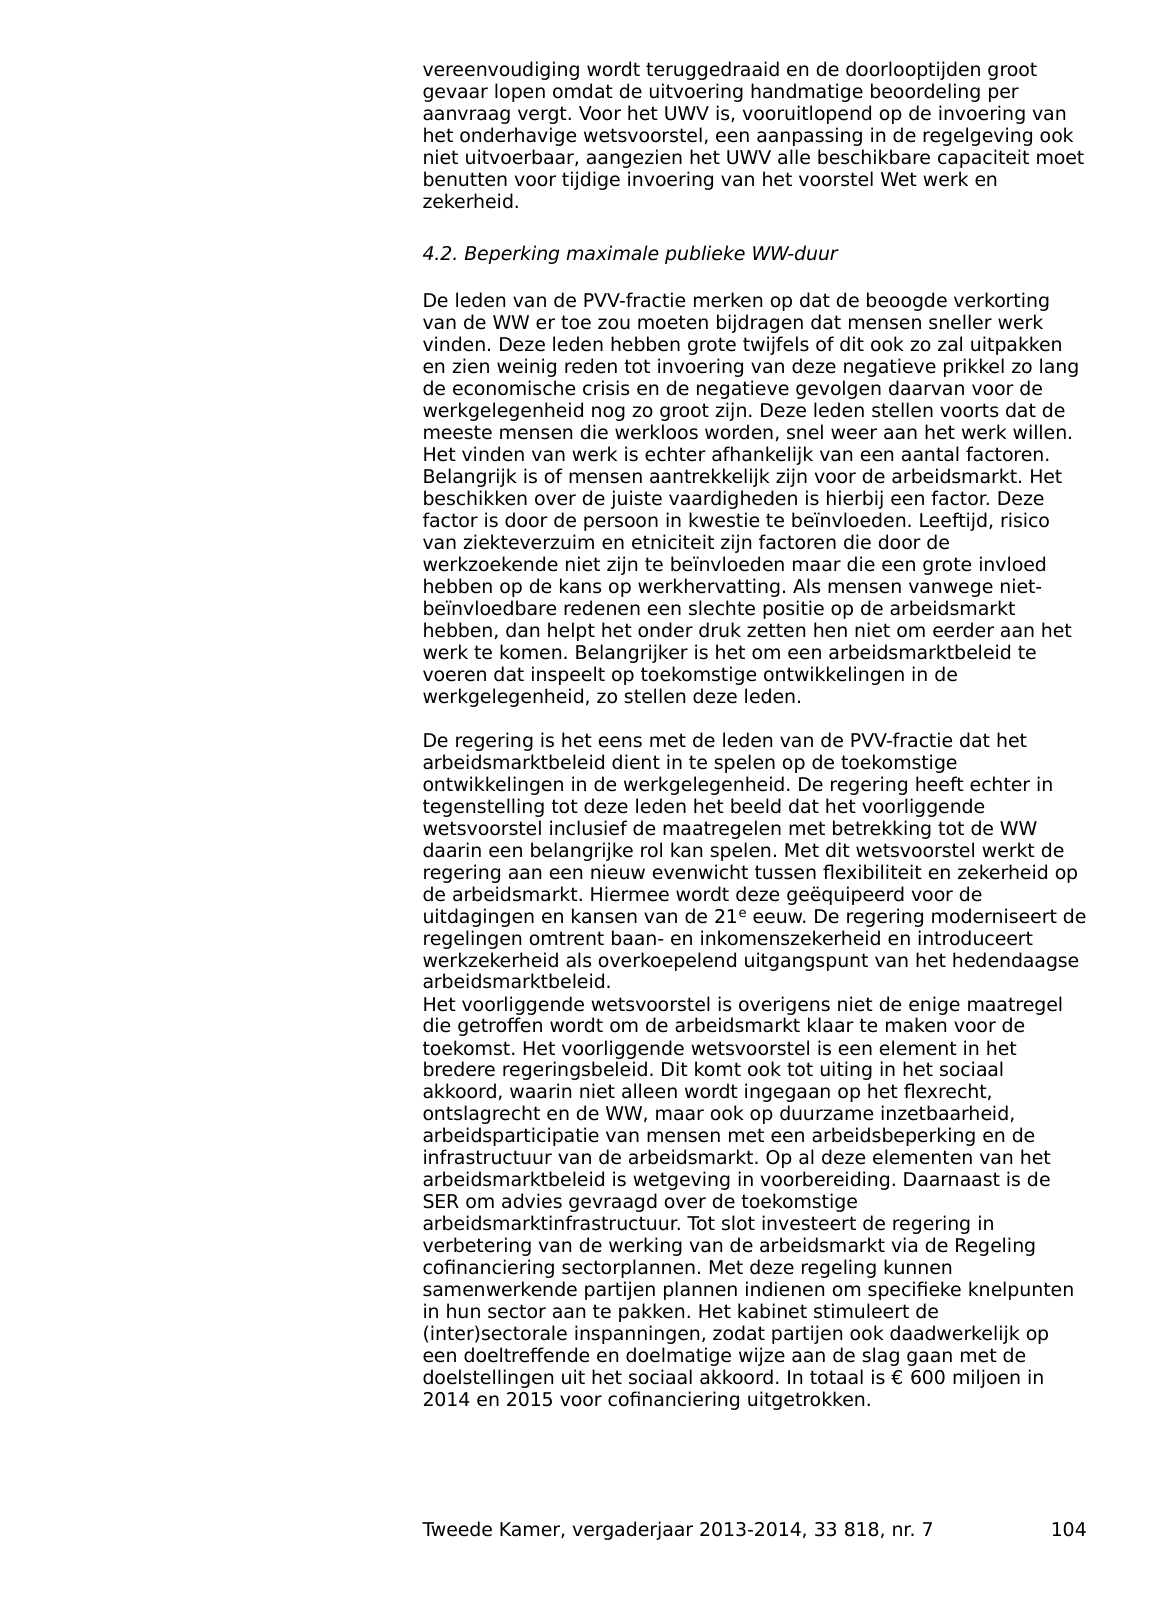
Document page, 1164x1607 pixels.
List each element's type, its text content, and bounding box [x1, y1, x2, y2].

text Het voorliggende wetsvoorstel is overigens niet de enige maatregel die getroffen wordt om de arbeidsmarkt klaar te maken voor de toekomst. Het voorliggende wetsvoorstel is een element in het bredere regeringsbeleid. Dit komt ook tot uiting in het sociaal akkoord, waarin niet alleen wordt ingegaan op het flexrecht, ontslagrecht en de WW, maar ook op duurzame inzetbaarheid, arbeidsparticipatie van mensen met een arbeidsbeperking en de infrastructuur van de arbeidsmarkt. Op al deze elementen van het arbeidsmarktbeleid is wetgeving in voorbereiding. Daarnaast is de SER om advies gevraagd over de toekomstige arbeidsmarktinfrastructuur. Tot slot investeert de regering in verbetering van de werking van de arbeidsmarkt via de Regeling cofinanciering sectorplannen. Met deze regeling kunnen samenwerkende partijen plannen indienen om specifieke knelpunten in hun sector aan te pakken. Het kabinet stimuleert de (inter)sectorale inspanningen, zodat partijen ook daadwerkelijk op een doeltreffende en doelmatige wijze aan de slag gaan met de doelstellingen uit het sociaal akkoord. In totaal is € 600 miljoen in 2014 en 2015 voor cofinanciering uitgetrokken. [422, 993, 1087, 1411]
text vereenvoudiging wordt teruggedraaid en de doorlooptijden groot gevaar lopen omdat de uitvoering handmatige beoordeling per aanvraag vergt. Voor het UWV is, vooruitlopend op de invoering van het onderhavige wetsvoorstel, een aanpassing in de regelgeving ook niet uitvoerbaar, aangezien het UWV alle beschikbare capaciteit moet benutten voor tijdige invoering van het voorstel Wet werk en zekerheid. [422, 59, 1087, 213]
text De leden van de PVV-fractie merken op dat de beoogde verkorting van de WW er toe zou moeten bijdragen dat mensen sneller werk vinden. Deze leden hebben grote twijfels of dit ook zo zal uitpakken en zien weinig reden tot invoering van deze negatieve prikkel zo lang de economische crisis en de negatieve gevolgen daarvan voor de werkgelegenheid nog zo groot zijn. Deze leden stellen voorts dat de meeste mensen die werkloos worden, snel weer aan het werk willen. Het vinden van werk is echter afhankelijk van een aantal factoren. Belangrijk is of mensen aantrekkelijk zijn voor de arbeidsmarkt. Het beschikken over de juiste vaardigheden is hierbij een factor. Deze factor is door de persoon in kwestie te beïnvloeden. Leeftijd, risico van ziekteverzuim en etniciteit zijn factoren die door de werkzoekende niet zijn te beïnvloeden maar die een grote invloed hebben op de kans op werkhervatting. Als mensen vanwege niet-beïnvloedbare redenen een slechte positie op de arbeidsmarkt hebben, dan helpt het onder druk zetten hen niet om eerder aan het werk te komen. Belangrijker is het om een arbeidsmarktbeleid te voeren dat inspeelt op toekomstige ontwikkelingen in de werkgelegenheid, zo stellen deze leden. [422, 290, 1087, 707]
subtitle 4.2. Beperking maximale publieke WW-duur [422, 243, 1087, 265]
text De regering is het eens met de leden van de PVV-fractie dat het arbeidsmarktbeleid dient in te spelen op de toekomstige ontwikkelingen in de werkgelegenheid. De regering heeft echter in tegenstelling tot deze leden het beeld dat het voorliggende wetsvoorstel inclusief de maatregelen met betrekking tot de WW daarin een belangrijke rol kan spelen. Met dit wetsvoorstel werkt de regering aan een nieuw evenwicht tussen flexibiliteit en zekerheid op de arbeidsmarkt. Hiermee wordt deze geëquipeerd voor de uitdagingen en kansen van de 21e eeuw. De regering moderniseert de regelingen omtrent baan- en inkomenszekerheid en introduceert werkzekerheid als overkoepelend uitgangspunt van het hedendaagse arbeidsmarktbeleid. [422, 730, 1087, 993]
